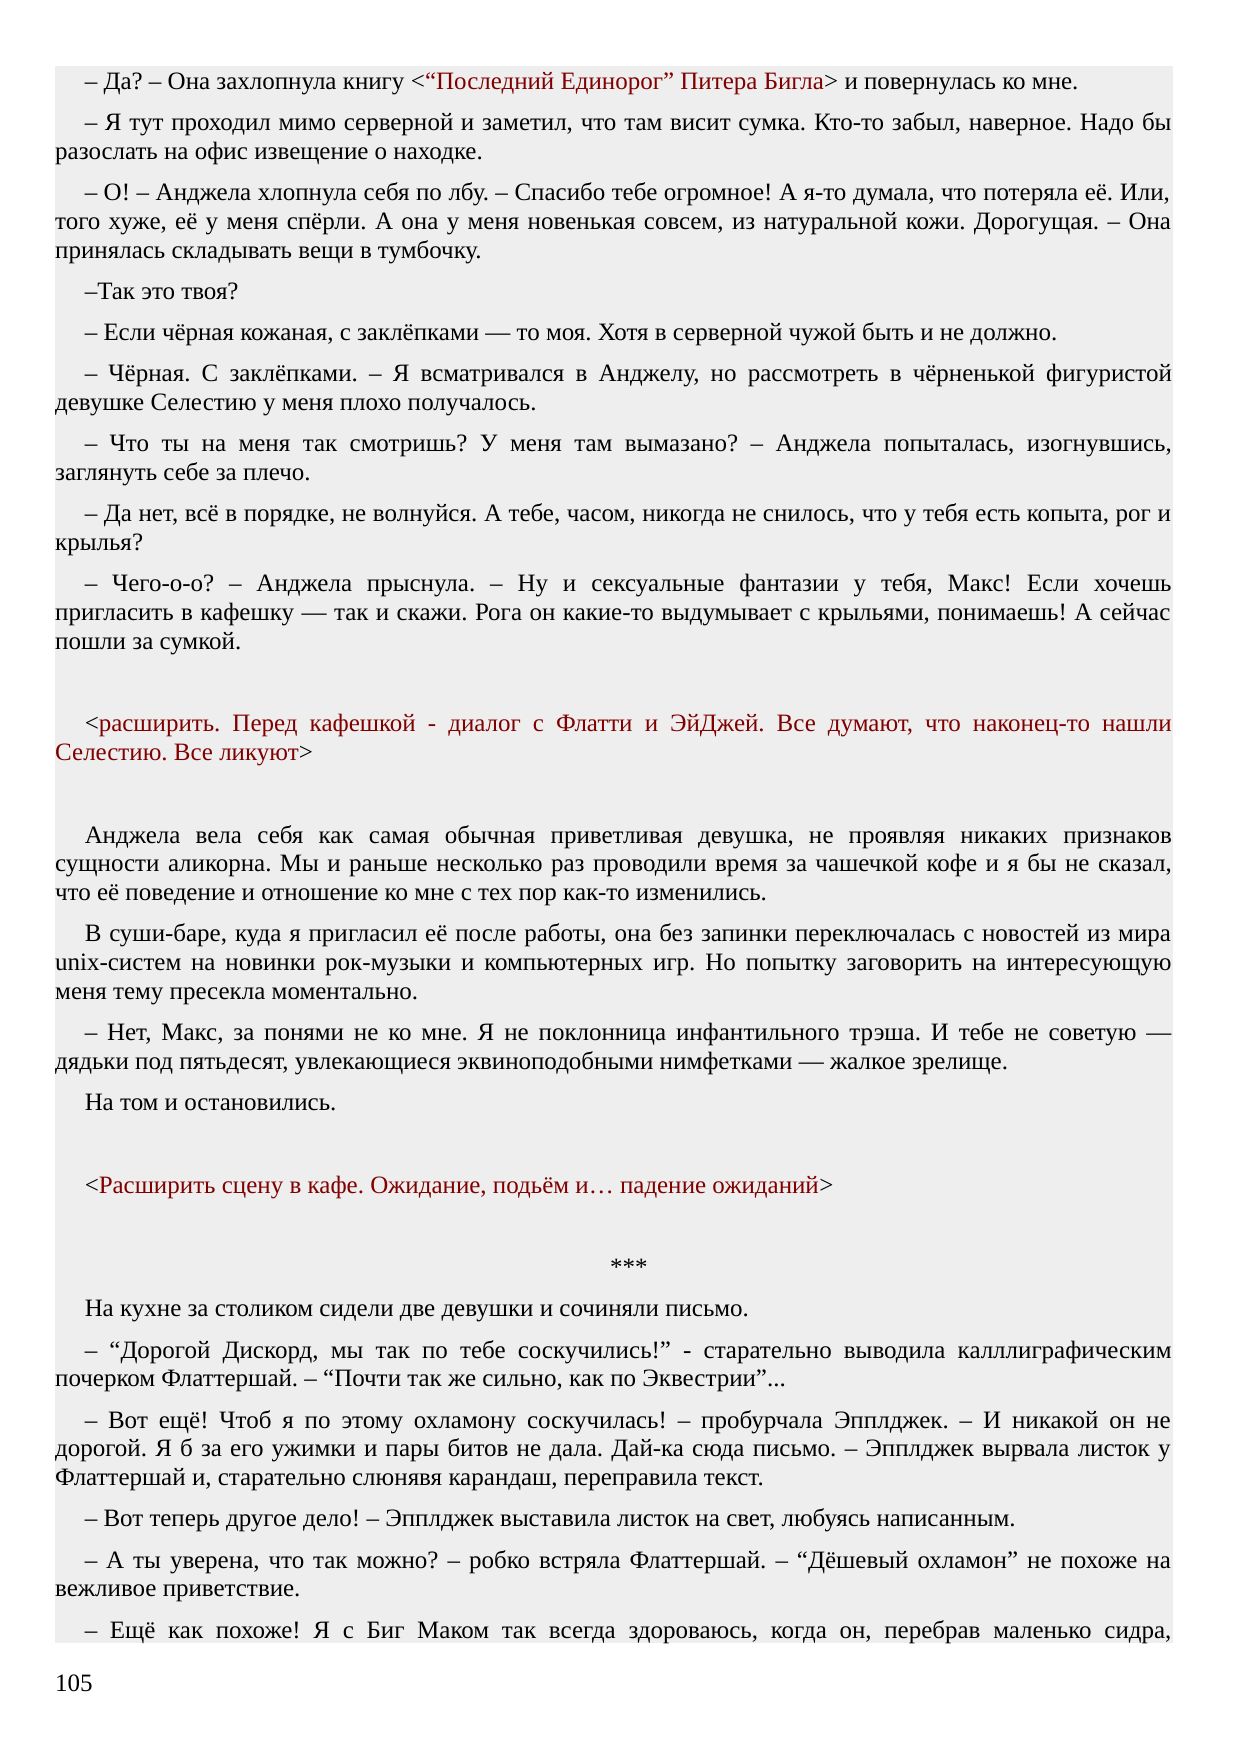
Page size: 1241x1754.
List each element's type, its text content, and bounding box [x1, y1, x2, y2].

text –Так это твоя? [55, 276, 1173, 305]
text – О! – Анджела хлопнула себя по лбу. – Спасибо тебе огромное! А я-то думала, что потеряла её. Или, того хуже, её у меня спёрли. А она у меня новенькая совсем, из натуральной кожи. Дорогущая. – Она принялась складывать вещи в тумбочку. [55, 177, 1173, 263]
text – Что ты на меня так смотришь? У меня там вымазано? – Анджела попыталась, изогнувшись, заглянуть себе за плечо. [55, 428, 1173, 486]
text – А ты уверена, что так можно? – робко встряла Флаттершай. – “Дёшевый охламон” не похоже на вежливое приветствие. [55, 1545, 1173, 1602]
text – Чего-о-о? – Анджела прыснула. – Ну и сексуальные фантазии у тебя, Макс! Если хочешь пригласить в кафешку — так и скажи. Рога он какие-то выдумывает с крыльями, понимаешь! А сейчас пошли за сумкой. [55, 568, 1173, 655]
text – Нет, Макс, за понями не ко мне. Я не поклонница инфантильного трэша. И тебе не советую — дядьки под пятьдесят, увлекающиеся эквиноподобными нимфетками — жалкое зрелище. [55, 1017, 1173, 1075]
text – “Дорогой Дискорд, мы так по тебе соскучились!” - старательно выводила калллиграфическим почерком Флаттершай. – “Почти так же сильно, как по Эквестрии”... [55, 1335, 1173, 1392]
text *** [55, 1252, 1173, 1281]
text Анджела вела себя как самая обычная приветливая девушка, не проявляя никаких признаков сущности аликорна. Мы и раньше несколько раз проводили время за чашечкой кофе и я бы не сказал, что её поведение и отношение ко мне с тех пор как-то изменились. [55, 820, 1173, 906]
text – Я тут проходил мимо серверной и заметил, что там висит сумка. Кто-то забыл, наверное. Надо бы разослать на офис извещение о находке. [55, 107, 1173, 165]
text <Расширить сцену в кафе. Ожидание, подьём и… падение ожиданий> [55, 1170, 1173, 1198]
text – Чёрная. С заклёпками. – Я всматривался в Анджелу, но рассмотреть в чёрненькой фигуристой девушке Селестию у меня плохо получалось. [55, 358, 1173, 416]
text – Да нет, всё в порядке, не волнуйся. А тебе, часом, никогда не снилось, что у тебя есть копыта, рог и крылья? [55, 498, 1173, 556]
text На кухне за столиком сидели две девушки и сочиняли письмо. [55, 1293, 1173, 1322]
text <расширить. Перед кафешкой - диалог с Флатти и ЭйДжей. Все думают, что наконец-то нашли Селестию. Все ликуют> [55, 708, 1173, 766]
text – Вот ещё! Чтоб я по этому охламону соскучилась! – пробурчала Эпплджек. – И никакой он не дорогой. Я б за его ужимки и пары битов не дала. Дай-ка сюда письмо. – Эпплджек вырвала листок у Флаттершай и, старательно слюнявя карандаш, переправила текст. [55, 1405, 1173, 1491]
text В суши-баре, куда я пригласил её после работы, она без запинки переключалась с новостей из мира unix-систем на новинки рок-музыки и компьютерных игр. Но попытку заговорить на интересующую меня тему пресекла моментально. [55, 918, 1173, 1005]
text – Ещё как похоже! Я с Биг Маком так всегда здороваюсь, когда он, перебрав маленько сидра, [55, 1615, 1173, 1643]
text – Вот теперь другое дело! – Эпплджек выставила листок на свет, любуясь написанным. [55, 1503, 1173, 1532]
text – Если чёрная кожаная, с заклёпками — то моя. Хотя в серверной чужой быть и не должно. [55, 317, 1173, 346]
text На том и остановились. [55, 1087, 1173, 1116]
text – Да? – Она захлопнула книгу <“Последний Единорог” Питера Бигла> и повернулась ко мне. [55, 66, 1173, 95]
